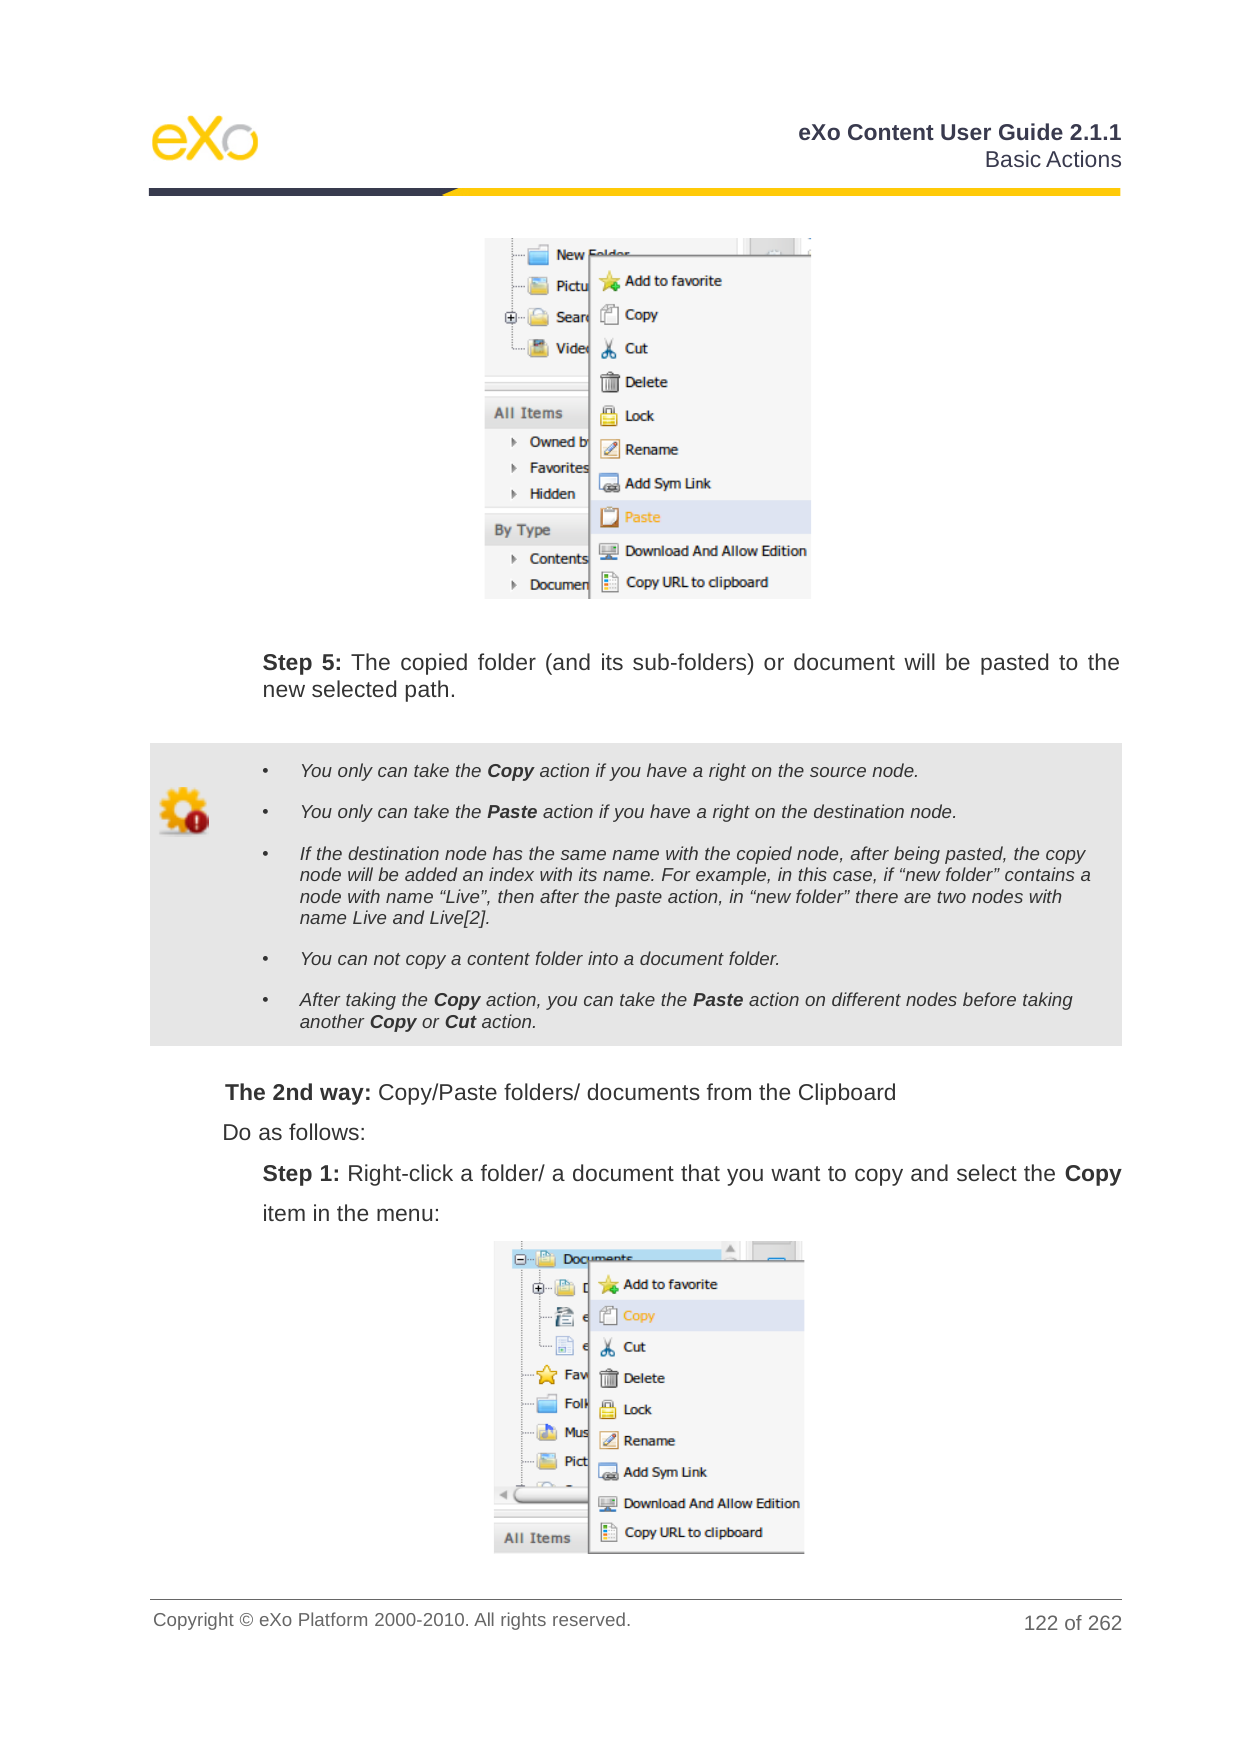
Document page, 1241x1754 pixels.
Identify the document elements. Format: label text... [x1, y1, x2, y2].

text Do as follows: [222, 1118, 1122, 1146]
table_header You only can take the Copy action if you have a right on the source node. You only can take the Paste action if you have a right on the destination node. If the destination node has the same name with the copied node, after being pasted, the copy node will be added an index with its name. For example, in this case, if “new folder” contains a node with name “Live”, then after the paste action, in “new folder” there are two nodes with name Live and Live[2]. You can not copy a content folder into a document folder. After taking the Copy action, you can take the Paste action on different nodes before taking another Copy or Cut action. [219, 743, 1122, 1046]
list The 2nd way: Copy/Paste folders/ documents from the Clipboard [187, 1078, 1122, 1105]
picture [152, 115, 259, 161]
picture [158, 787, 209, 837]
table_header [150, 743, 219, 1046]
list Step 1: Right-click a folder/ a document that you want to copy and select the Copy item in the menu: [225, 1159, 1122, 1227]
list Step 5: The copied folder (and its sub-folders) or document will be pasted to the new selected path. [225, 649, 1122, 703]
picture [493, 1241, 805, 1554]
picture [484, 238, 812, 599]
picture [148, 188, 1121, 196]
